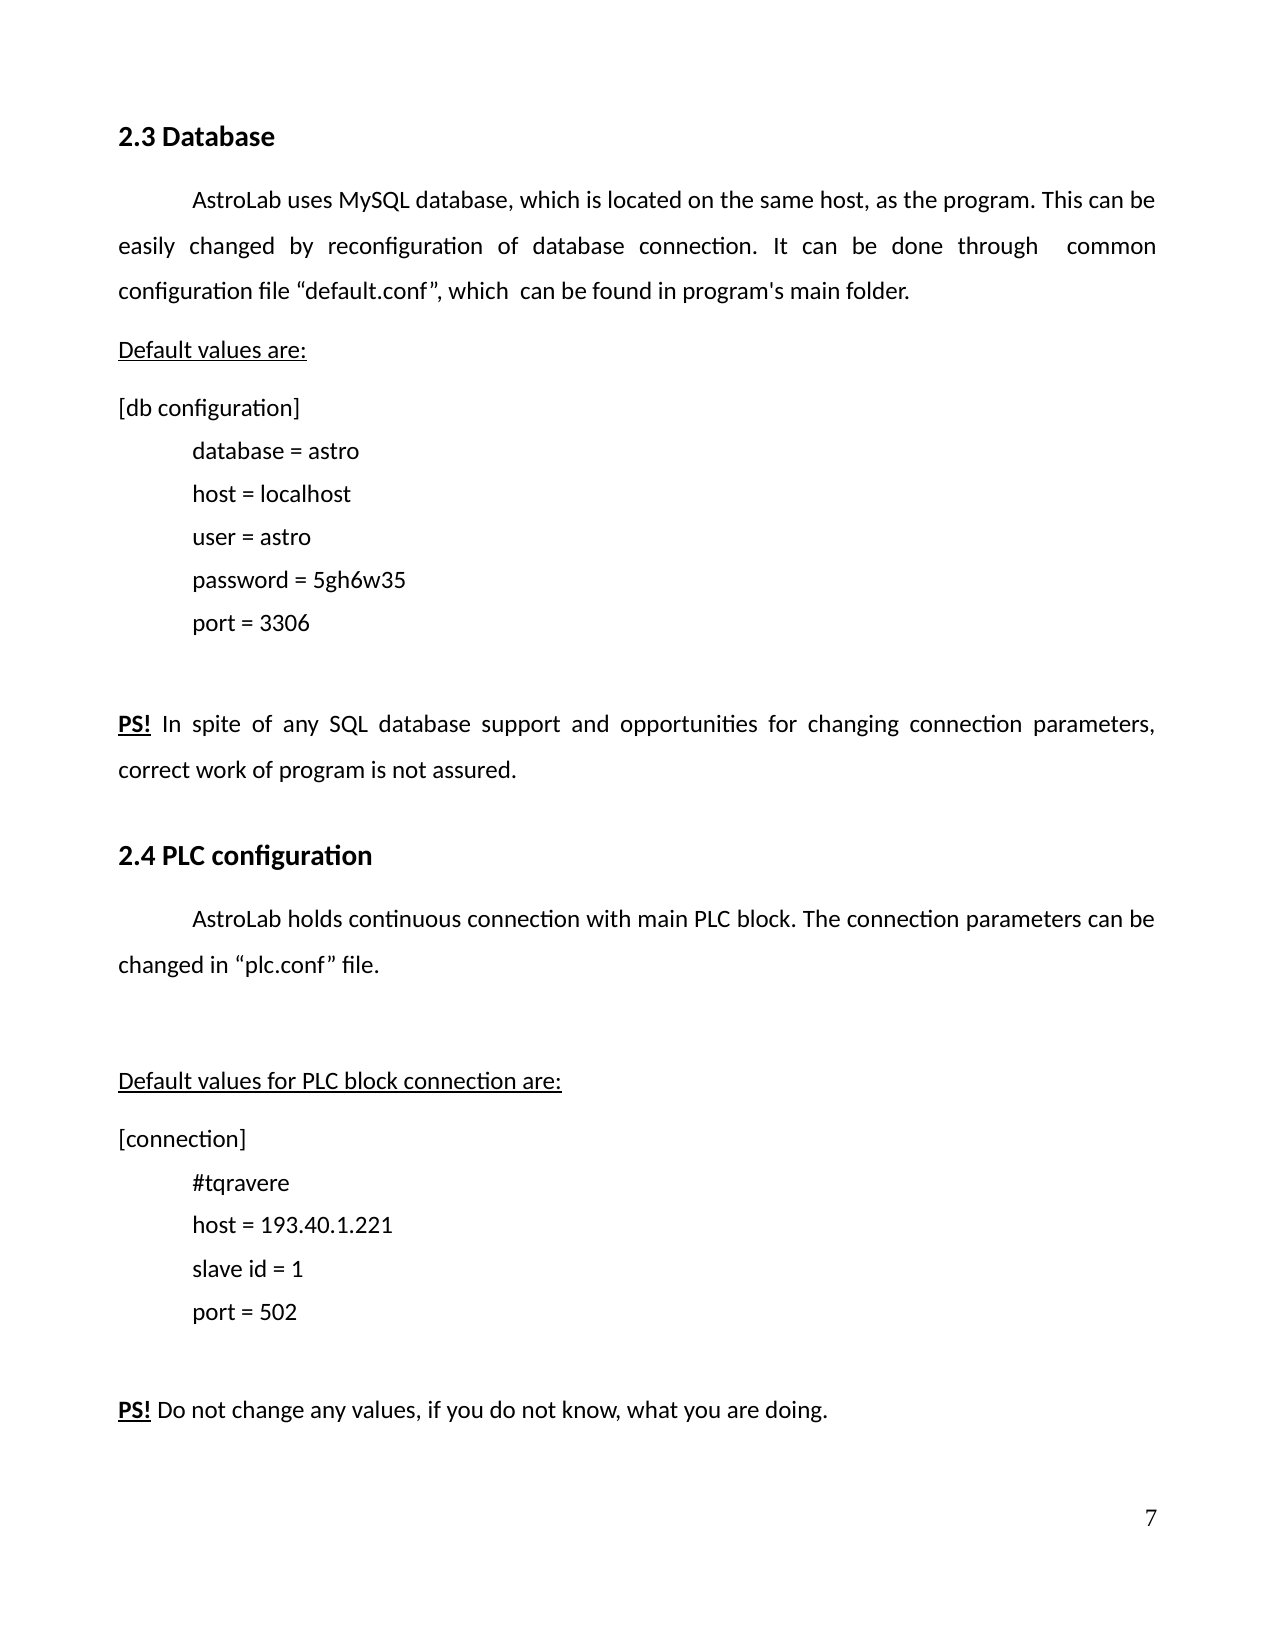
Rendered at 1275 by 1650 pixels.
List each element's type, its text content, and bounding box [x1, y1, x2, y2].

text Default values for PLC block connection are: [118, 1065, 1157, 1096]
subtitle 2.3 Database [118, 118, 1157, 154]
text database = astro [118, 435, 1157, 466]
text AstroLab holds continuous connection with main PLC block. The connection parameters can be changed in “plc.conf” file. [118, 903, 1157, 979]
text host = localhost [118, 478, 1157, 508]
text host = 193.40.1.221 [118, 1210, 1157, 1240]
text slave id = 1 [118, 1253, 1157, 1283]
text AstroLab uses MySQL database, which is located on the same host, as the program. This can be easily changed by reconfiguration of database connection. It can be done through common configuration file “default.conf”, which can be found in program's main folder. [118, 184, 1157, 306]
text port = 3306 [118, 607, 1157, 638]
text #tqravere [118, 1167, 1157, 1197]
text Default values are: [118, 334, 1157, 364]
text [db configuration] [118, 392, 1157, 422]
text port = 502 [118, 1296, 1157, 1326]
text PS! In spite of any SQL database support and opportunities for changing connection parameters, correct work of program is not assured. [118, 708, 1157, 784]
text [connection] [118, 1124, 1157, 1154]
text user = astro [118, 521, 1157, 552]
text password = 5gh6w35 [118, 564, 1157, 594]
subtitle 2.4 PLC configuration [118, 837, 1157, 873]
text PS! Do not change any values, if you do not know, what you are doing. [118, 1394, 1157, 1425]
